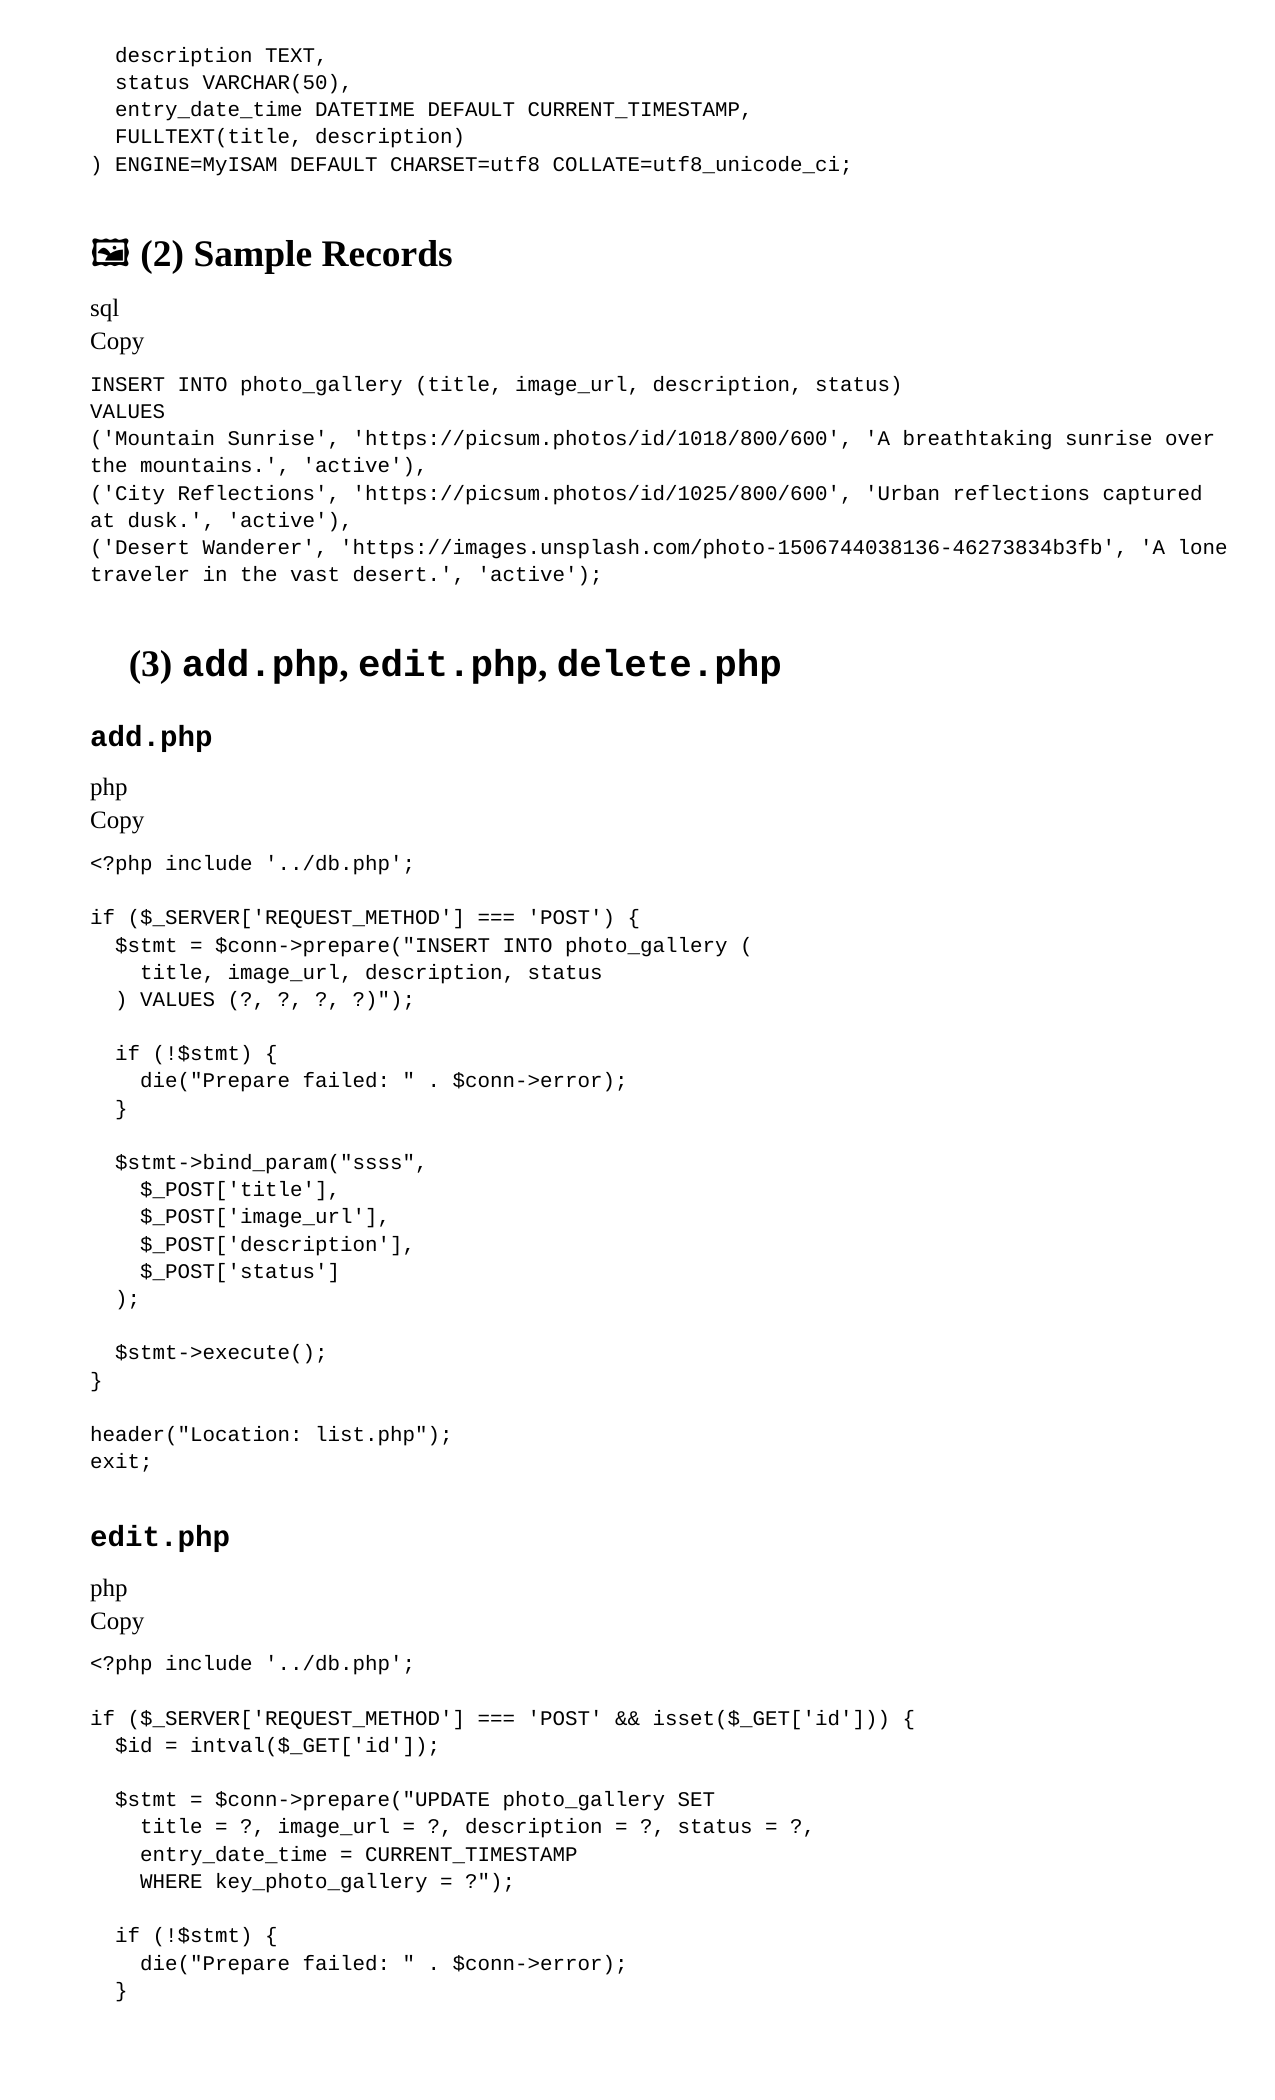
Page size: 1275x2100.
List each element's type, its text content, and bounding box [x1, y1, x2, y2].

text if (!$stmt) { [90, 1925, 1230, 1949]
text $_POST['image_url'], [90, 1206, 1230, 1230]
text FULLTEXT(title, description) [90, 127, 1230, 150]
text exit; [90, 1451, 1230, 1475]
text Copy [90, 326, 1230, 355]
text $stmt->bind_param("ssss", [90, 1152, 1230, 1176]
subtitle 🧾 (3) add.php, edit.php, delete.php [90, 642, 1230, 688]
text ('Desert Wanderer', 'https://images.unsplash.com/photo-1506744038136-46273834b3fb', 'A lone traveler in the vast desert.', 'active'); [90, 537, 1230, 588]
text WHERE key_photo_gallery = ?"); [90, 1871, 1230, 1894]
text entry_date_time DATETIME DEFAULT CURRENT_TIMESTAMP, [90, 99, 1230, 123]
text entry_date_time = CURRENT_TIMESTAMP [90, 1844, 1230, 1867]
text <?php include '../db.php'; [90, 1653, 1230, 1677]
text ) VALUES (?, ?, ?, ?)"); [90, 989, 1230, 1013]
subtitle edit.php [90, 1522, 1230, 1555]
text $_POST['title'], [90, 1179, 1230, 1203]
text VALUES [90, 401, 1230, 425]
text title, image_url, description, status [90, 962, 1230, 985]
text php [90, 772, 1230, 801]
text $_POST['description'], [90, 1234, 1230, 1257]
text title = ?, image_url = ?, description = ?, status = ?, [90, 1817, 1230, 1840]
text sql [90, 293, 1230, 322]
text status VARCHAR(50), [90, 72, 1230, 96]
text INSERT INTO photo_gallery (title, image_url, description, status) [90, 374, 1230, 398]
text Copy [90, 1606, 1230, 1634]
text die("Prepare failed: " . $conn->error); [90, 1952, 1230, 1976]
text ('City Reflections', 'https://picsum.photos/id/1025/800/600', 'Urban reflections captured at dusk.', 'active'), [90, 483, 1230, 533]
subtitle 🖼️ (2) Sample Records [90, 231, 1230, 274]
text header("Location: list.php"); [90, 1424, 1230, 1448]
text if ($_SERVER['REQUEST_METHOD'] === 'POST') { [90, 907, 1230, 931]
text $stmt = $conn->prepare("UPDATE photo_gallery SET [90, 1789, 1230, 1813]
text ) ENGINE=MyISAM DEFAULT CHARSET=utf8 COLLATE=utf8_unicode_ci; [90, 154, 1230, 177]
text description TEXT, [90, 45, 1230, 69]
text php [90, 1573, 1230, 1602]
text Copy [90, 805, 1230, 834]
subtitle add.php [90, 722, 1230, 755]
text $stmt = $conn->prepare("INSERT INTO photo_gallery ( [90, 934, 1230, 958]
text if ($_SERVER['REQUEST_METHOD'] === 'POST' && isset($_GET['id'])) { [90, 1708, 1230, 1731]
text $_POST['status'] [90, 1261, 1230, 1284]
text } [90, 1369, 1230, 1393]
text <?php include '../db.php'; [90, 853, 1230, 877]
text ('Mountain Sunrise', 'https://picsum.photos/id/1018/800/600', 'A breathtaking sunrise over the mountains.', 'active'), [90, 428, 1230, 479]
text ); [90, 1288, 1230, 1312]
text } [90, 1098, 1230, 1121]
text } [90, 1980, 1230, 2003]
text $id = intval($_GET['id']); [90, 1735, 1230, 1759]
text if (!$stmt) { [90, 1043, 1230, 1067]
text die("Prepare failed: " . $conn->error); [90, 1071, 1230, 1094]
text $stmt->execute(); [90, 1342, 1230, 1366]
